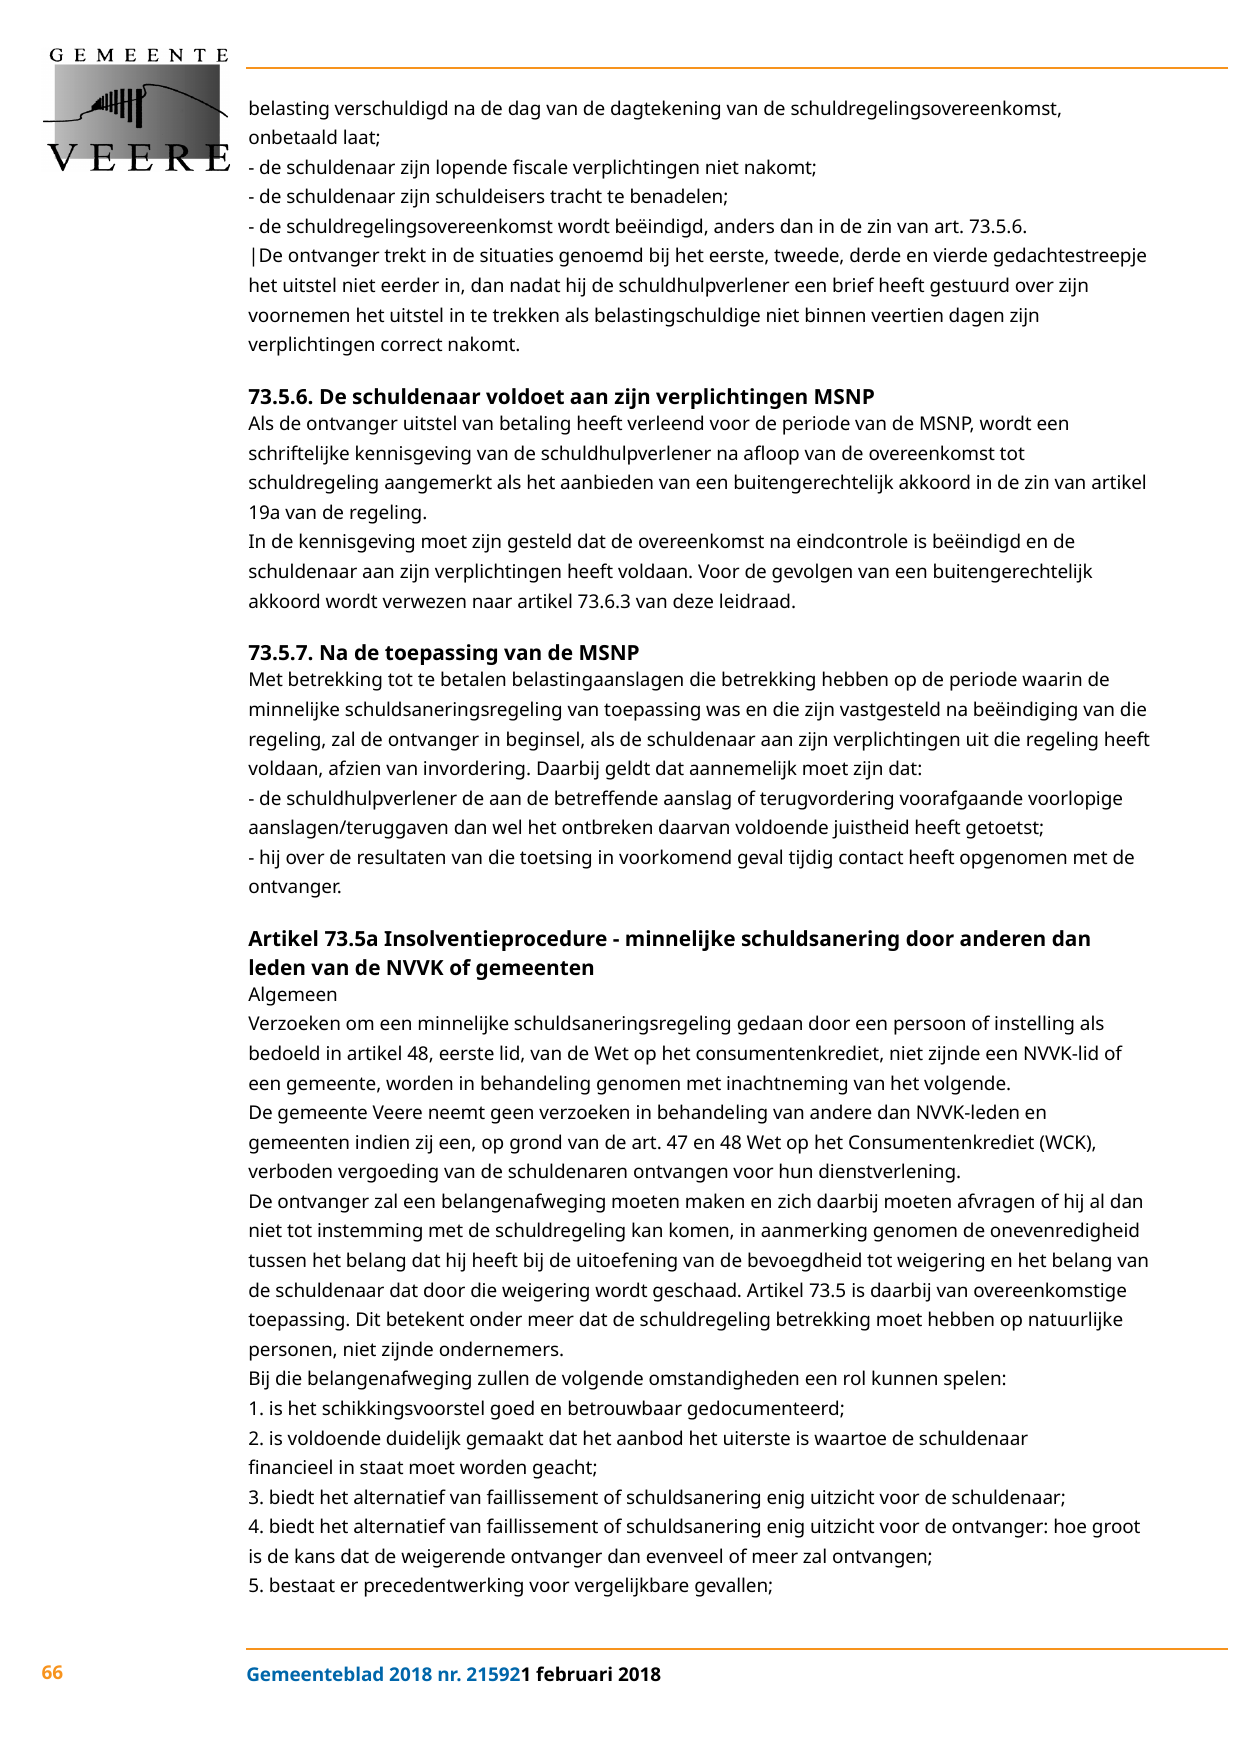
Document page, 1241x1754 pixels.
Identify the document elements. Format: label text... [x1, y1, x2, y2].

text 2. is voldoende duidelijk gemaakt dat het aanbod het uiterste is waartoe de schuldenaar [248, 1425, 1152, 1451]
text In de kennisgeving moet zijn gesteld dat de overeenkomst na eindcontrole is beëindigd en de schuldenaar aan zijn verplichtingen heeft voldaan. Voor de gevolgen van een buitengerechtelijk akkoord wordt verwezen naar artikel 73.6.3 van deze leidraad. [248, 529, 1152, 613]
text belasting verschuldigd na de dag van de dagtekening van de schuldregelingsovereenkomst, onbetaald laat; [248, 95, 1152, 150]
text - de schuldenaar zijn lopende fiscale verplichtingen niet nakomt; [248, 154, 1152, 180]
text financieel in staat moet worden geacht; [248, 1454, 1152, 1480]
text Bij die belangenafweging zullen de volgende omstandigheden een rol kunnen spelen: [248, 1366, 1152, 1391]
text Artikel 73.5a Insolventieprocedure - minnelijke schuldsanering door anderen dan leden van de NVVK of gemeenten [248, 924, 1152, 981]
text 73.5.6. De schuldenaar voldoet aan zijn verplichtingen MSNP [248, 382, 1152, 410]
picture [41, 47, 231, 172]
text 1. is het schikkingsvoorstel goed en betrouwbaar gedocumenteerd; [248, 1395, 1152, 1421]
text Met betrekking tot te betalen belastingaanslagen die betrekking hebben op de periode waarin de minnelijke schuldsaneringsregeling van toepassing was en die zijn vastgesteld na beëindiging van die regeling, zal de ontvanger in beginsel, als de schuldenaar aan zijn verplichtingen uit die regeling heeft voldaan, afzien van invordering. Daarbij geldt dat aannemelijk moet zijn dat: [248, 667, 1152, 781]
text De gemeente Veere neemt geen verzoeken in behandeling van andere dan NVVK-leden en gemeenten indien zij een, op grond van de art. 47 en 48 Wet op het Consumentenkrediet (WCK), verboden vergoeding van de schuldenaren ontvangen voor hun dienstverlening. [248, 1099, 1152, 1184]
text - hij over de resultaten van die toetsing in voorkomend geval tijdig contact heeft opgenomen met de ontvanger. [248, 844, 1152, 899]
text De ontvanger zal een belangenafweging moeten maken en zich daarbij moeten afvragen of hij al dan niet tot instemming met de schuldregeling kan komen, in aanmerking genomen de onevenredigheid tussen het belang dat hij heeft bij de uitoefening van de bevoegdheid tot weigering en het belang van de schuldenaar dat door die weigering wordt geschaad. Artikel 73.5 is daarbij van overeenkomstige toepassing. Dit betekent onder meer dat de schuldregeling betrekking moet hebben op natuurlijke personen, niet zijnde ondernemers. [248, 1188, 1152, 1362]
text 3. biedt het alternatief van faillissement of schuldsanering enig uitzicht voor de schuldenaar; [248, 1484, 1152, 1510]
text - de schuldenaar zijn schuldeisers tracht te benadelen; [248, 183, 1152, 209]
text Algemeen [248, 981, 1152, 1007]
text Verzoeken om een minnelijke schuldsaneringsregeling gedaan door een persoon of instelling als bedoeld in artikel 48, eerste lid, van de Wet op het consumentenkrediet, niet zijnde een NVVK-lid of een gemeente, worden in behandeling genomen met inachtneming van het volgende. [248, 1011, 1152, 1096]
text - de schuldregelingsovereenkomst wordt beëindigd, anders dan in de zin van art. 73.5.6. [248, 213, 1152, 239]
text 4. biedt het alternatief van faillissement of schuldsanering enig uitzicht voor de ontvanger: hoe groot is de kans dat de weigerende ontvanger dan evenveel of meer zal ontvangen; [248, 1513, 1152, 1569]
text - de schuldhulpverlener de aan de betreffende aanslag of terugvordering voorafgaande voorlopige aanslagen/teruggaven dan wel het ontbreken daarvan voldoende juistheid heeft getoetst; [248, 785, 1152, 840]
text Als de ontvanger uitstel van betaling heeft verleend voor de periode van de MSNP, wordt een schriftelijke kennisgeving van de schuldhulpverlener na afloop van de overeenkomst tot schuldregeling aangemerkt als het aanbieden van een buitengerechtelijk akkoord in de zin van artikel 19a van de regeling. [248, 410, 1152, 525]
text 73.5.7. Na de toepassing van de MSNP [248, 638, 1152, 667]
text 5. bestaat er precedentwerking voor vergelijkbare gevallen; [248, 1573, 1152, 1598]
text |De ontvanger trekt in de situaties genoemd bij het eerste, tweede, derde en vierde gedachtestreepje het uitstel niet eerder in, dan nadat hij de schuldhulpverlener een brief heeft gestuurd over zijn voornemen het uitstel in te trekken als belastingschuldige niet binnen veertien dagen zijn verplichtingen correct nakomt. [248, 243, 1152, 357]
